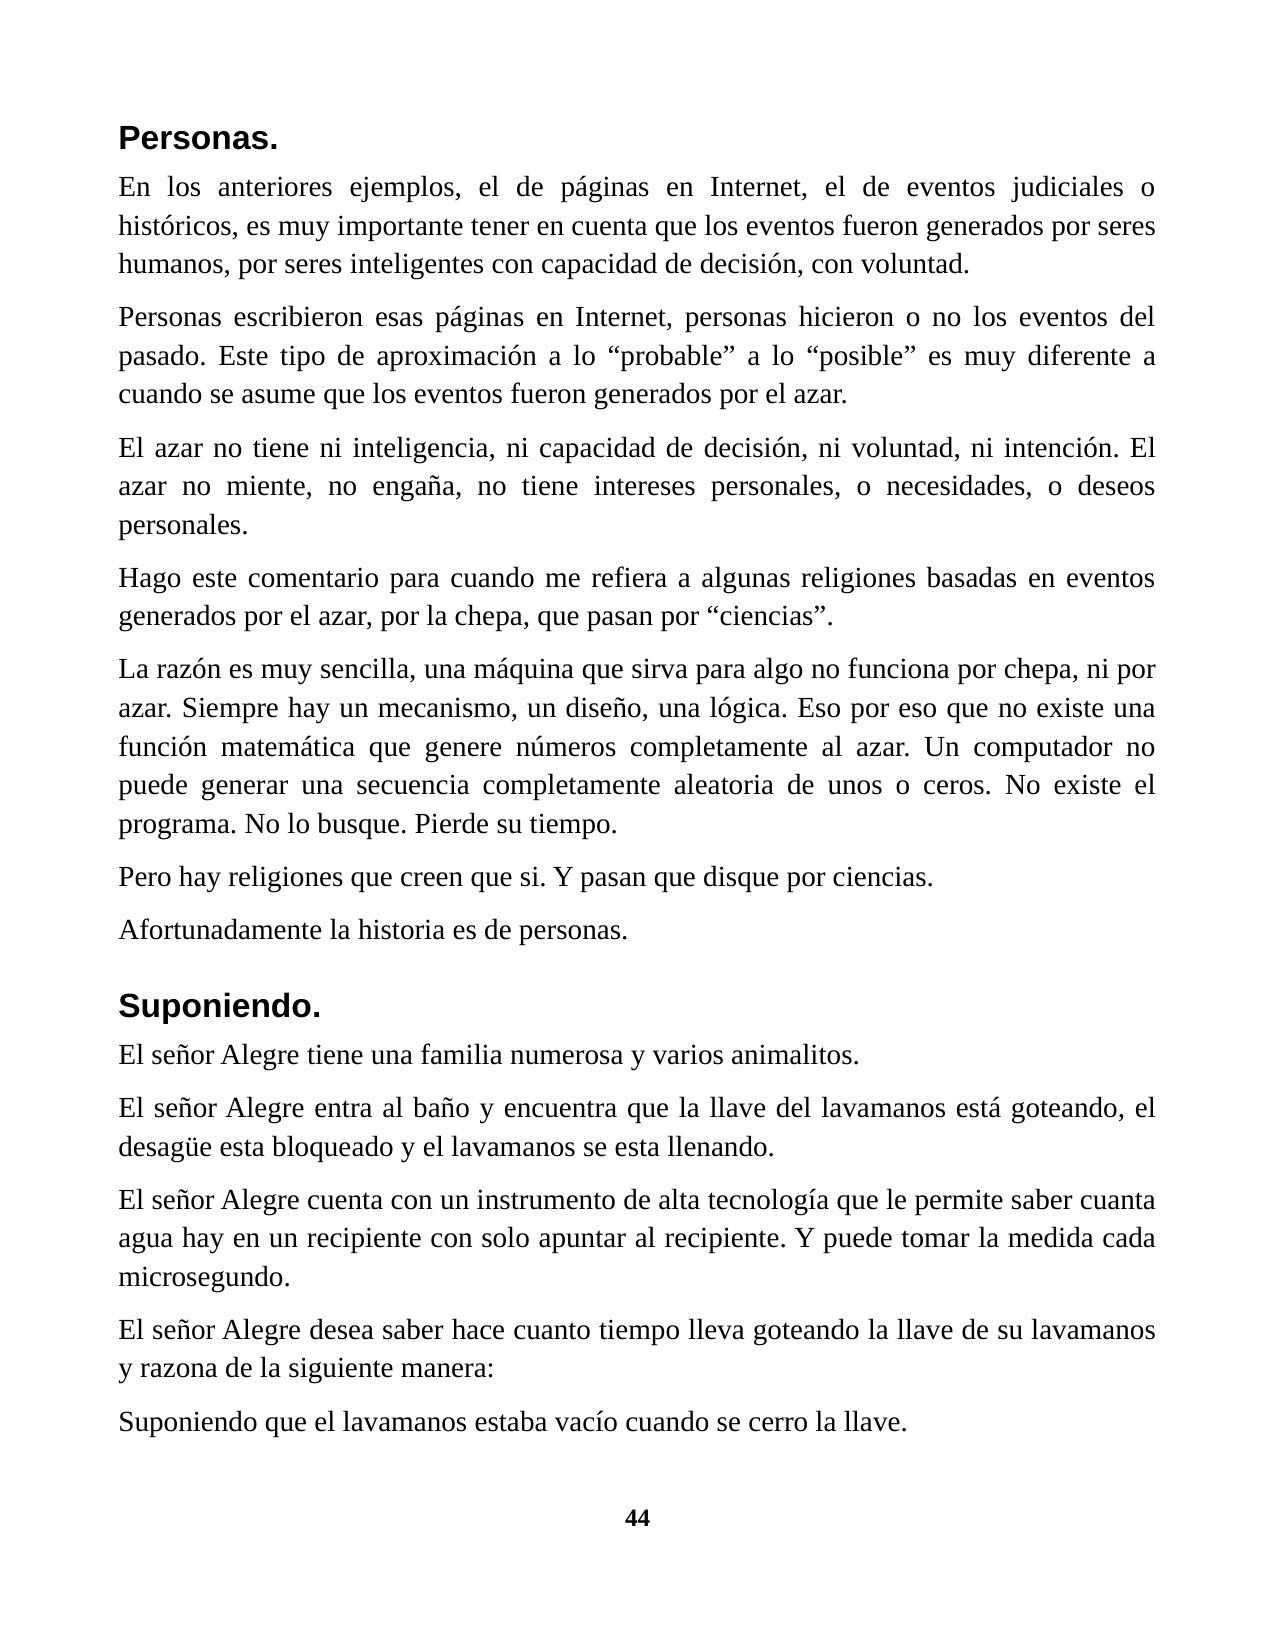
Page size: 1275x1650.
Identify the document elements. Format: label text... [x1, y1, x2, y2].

text El señor Alegre cuenta con un instrumento de alta tecnología que le permite saber cuanta agua hay en un recipiente con solo apuntar al recipiente. Y puede tomar la medida cada microsegundo. [118, 1182, 1157, 1292]
text El azar no tiene ni inteligencia, ni capacidad de decisión, ni voluntad, ni intención. El azar no miente, no engaña, no tiene intereses personales, o necesidades, o deseos personales. [118, 430, 1157, 540]
text El señor Alegre entra al baño y encuentra que la llave del lavamanos está goteando, el desagüe esta bloqueado y el lavamanos se esta llenando. [118, 1090, 1157, 1162]
text Personas escribieron esas páginas en Internet, personas hicieron o no los eventos del pasado. Este tipo de aproximación a lo “probable” a lo “posible” es muy diferente a cuando se asume que los eventos fueron generados por el azar. [118, 299, 1157, 410]
subtitle Personas. [118, 118, 1157, 157]
text El señor Alegre desea saber hace cuanto tiempo lleva goteando la llave de su lavamanos y razona de la siguiente manera: [118, 1312, 1157, 1384]
subtitle Suponiendo. [118, 986, 1157, 1024]
text Afortunadamente la historia es de personas. [118, 912, 1157, 946]
text Suponiendo que el lavamanos estaba vacío cuando se cerro la llave. [118, 1404, 1157, 1437]
text El señor Alegre tiene una familia numerosa y varios animalitos. [118, 1037, 1157, 1071]
text Pero hay religiones que creen que si. Y pasan que disque por ciencias. [118, 859, 1157, 892]
text La razón es muy sencilla, una máquina que sirva para algo no funciona por chepa, ni por azar. Siempre hay un mecanismo, un diseño, una lógica. Eso por eso que no existe una función matemática que genere números completamente al azar. Un computador no puede generar una secuencia completamente aleatoria de unos o ceros. No existe el programa. No lo busque. Pierde su tiempo. [118, 652, 1157, 839]
text En los anteriores ejemplos, el de páginas en Internet, el de eventos judiciales o históricos, es muy importante tener en cuenta que los eventos fueron generados por seres humanos, por seres inteligentes con capacidad de decisión, con voluntad. [118, 169, 1157, 280]
text Hago este comentario para cuando me refiera a algunas religiones basadas en eventos generados por el azar, por la chepa, que pasan por “ciencias”. [118, 560, 1157, 632]
